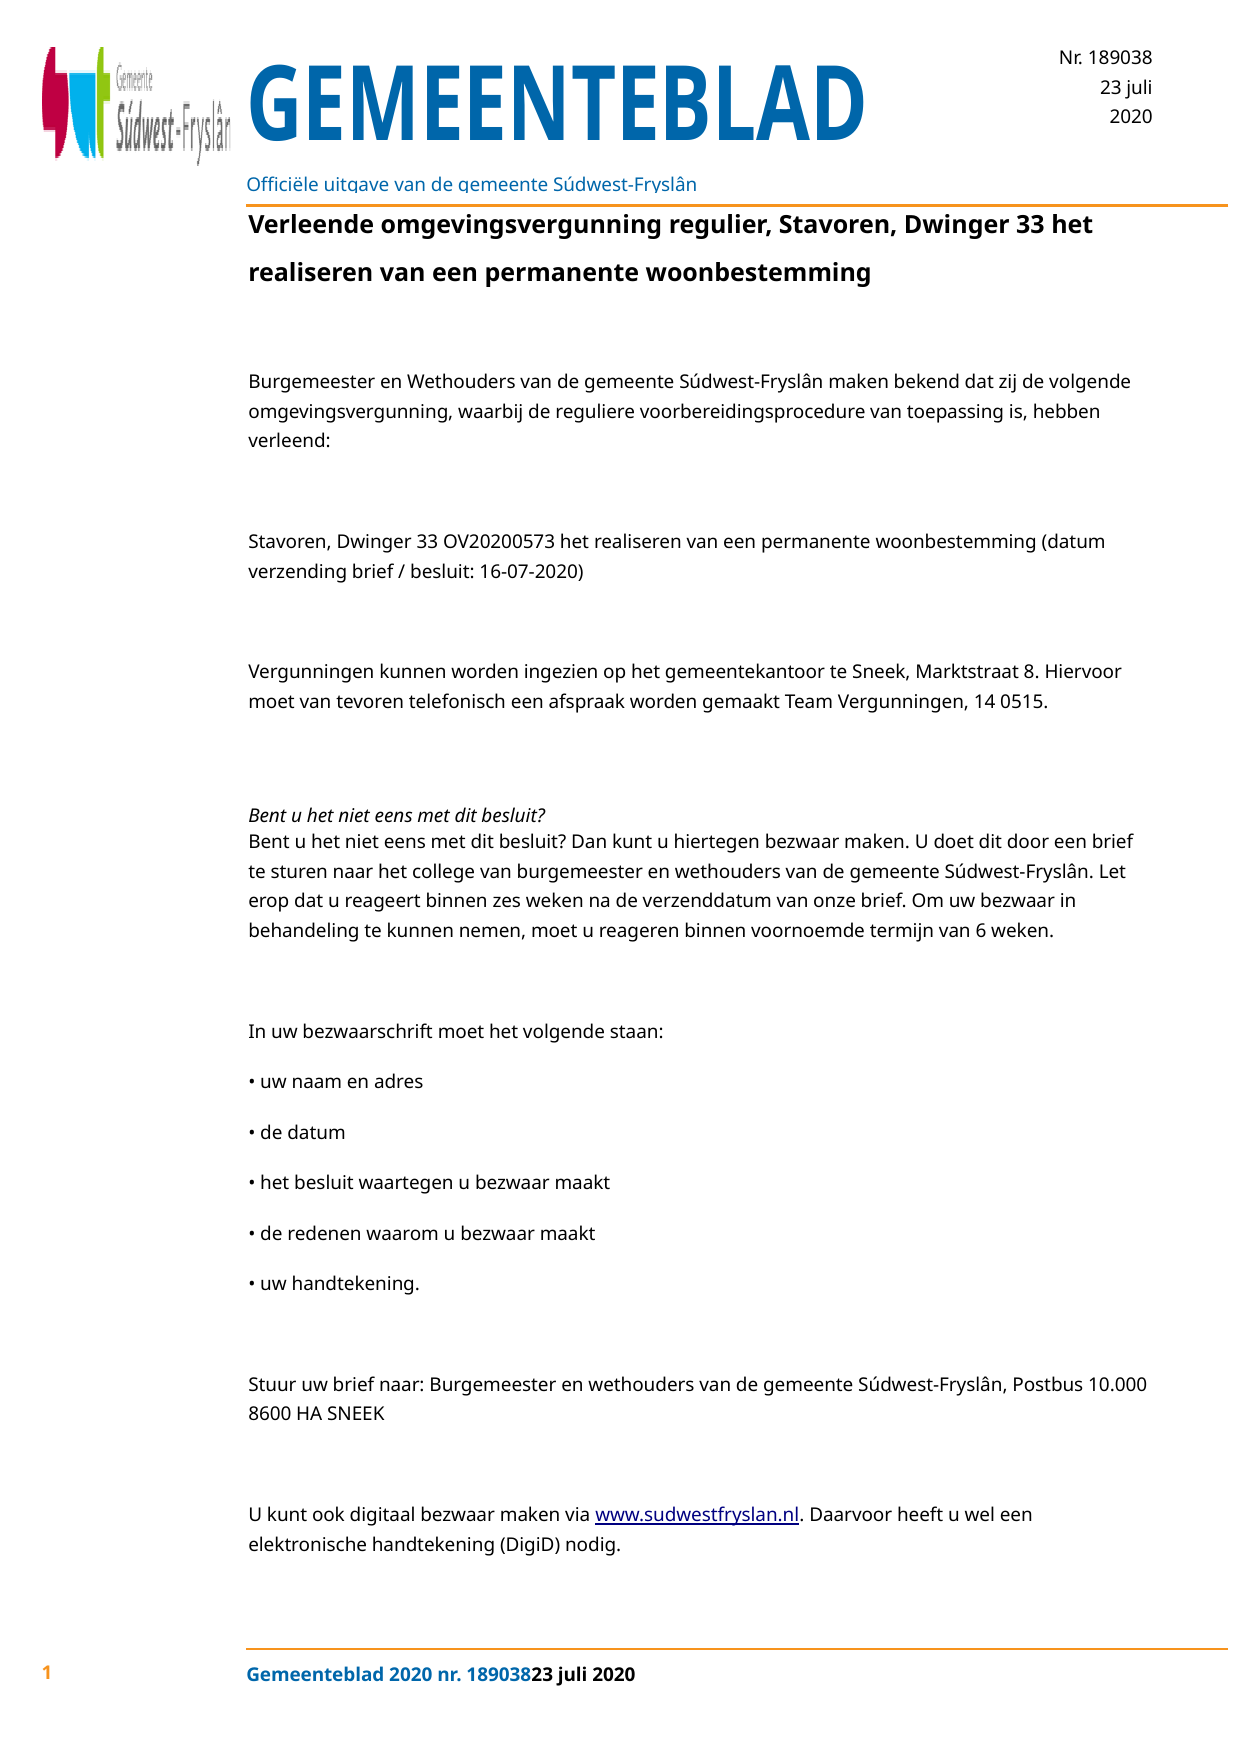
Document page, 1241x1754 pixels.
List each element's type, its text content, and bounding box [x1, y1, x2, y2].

text Vergunningen kunnen worden ingezien op het gemeentekantoor te Sneek, Marktstraat 8. Hiervoor moet van tevoren telefonisch een afspraak worden gemaakt Team Vergunningen, 14 0515. [248, 659, 1152, 714]
text U kunt ook digitaal bezwaar maken via www.sudwestfryslan.nl. Daarvoor heeft u wel een elektronische handtekening (DigiD) nodig. [248, 1501, 1152, 1557]
text In uw bezwaarschrift moet het volgende staan: [248, 1018, 1152, 1044]
text Burgemeester en Wethouders van de gemeente Súdwest-Fryslân maken bekend dat zij de volgende omgevingsvergunning, waarbij de reguliere voorbereidingsprocedure van toepassing is, hebben verleend: [248, 368, 1152, 453]
text • de datum [248, 1119, 1152, 1144]
text • uw handtekening. [248, 1270, 1152, 1296]
text Stavoren, Dwinger 33 OV20200573 het realiseren van een permanente woonbestemming (datum verzending brief / besluit: 16-07-2020) [248, 528, 1152, 584]
text • uw naam en adres [248, 1068, 1152, 1094]
text Verleende omgevingsvergunning regulier, Stavoren, Dwinger 33 het realiseren van een permanente woonbestemming [248, 207, 1152, 288]
text • het besluit waartegen u bezwaar maakt [248, 1169, 1152, 1195]
text • de redenen waarom u bezwaar maakt [248, 1220, 1152, 1245]
picture [41, 47, 231, 172]
text Bent u het niet eens met dit besluit? [248, 803, 1152, 828]
text Bent u het niet eens met dit besluit? Dan kunt u hiertegen bezwaar maken. U doet dit door een brief te sturen naar het college van burgemeester en wethouders van de gemeente Súdwest-Fryslân. Let erop dat u reageert binnen zes weken na de verzenddatum van onze brief. Om uw bezwaar in behandeling te kunnen nemen, moet u reageren binnen voornoemde termijn van 6 weken. [248, 828, 1152, 943]
text Stuur uw brief naar: Burgemeester en wethouders van de gemeente Súdwest-Fryslân, Postbus 10.000 8600 HA SNEEK [248, 1371, 1152, 1426]
